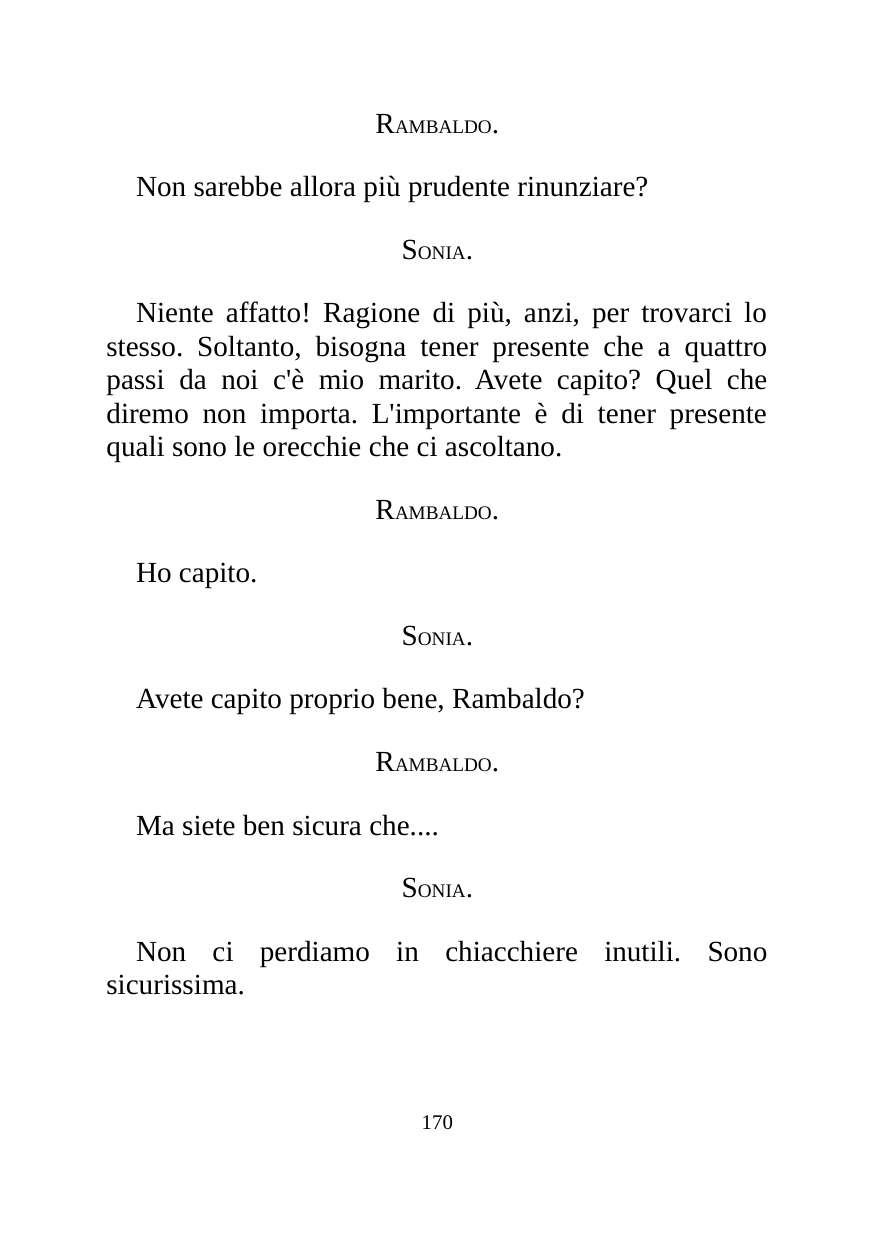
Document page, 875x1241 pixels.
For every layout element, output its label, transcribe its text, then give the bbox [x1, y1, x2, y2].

text Non ci perdiamo in chiacchiere inutili. Sono sicurissima. [106, 934, 768, 1001]
text Sonia. [106, 232, 768, 266]
text Ho capito. [106, 556, 768, 589]
text Ma siete ben sicura che.... [106, 808, 768, 841]
text Sonia. [106, 871, 768, 904]
text Rambaldo. [106, 106, 768, 140]
text Non sarebbe allora più prudente rinunziare? [106, 169, 768, 203]
text Rambaldo. [106, 492, 768, 526]
text Rambaldo. [106, 744, 768, 778]
text Avete capito proprio bene, Rambaldo? [106, 682, 768, 715]
text Sonia. [106, 618, 768, 652]
text Niente affatto! Ragione di più, anzi, per trovarci lo stesso. Soltanto, bisogna tener presente che a quattro passi da noi c'è mio marito. Avete capito? Quel che diremo non importa. L'importante è di tener presente quali sono le orecchie che ci ascoltano. [106, 295, 768, 463]
